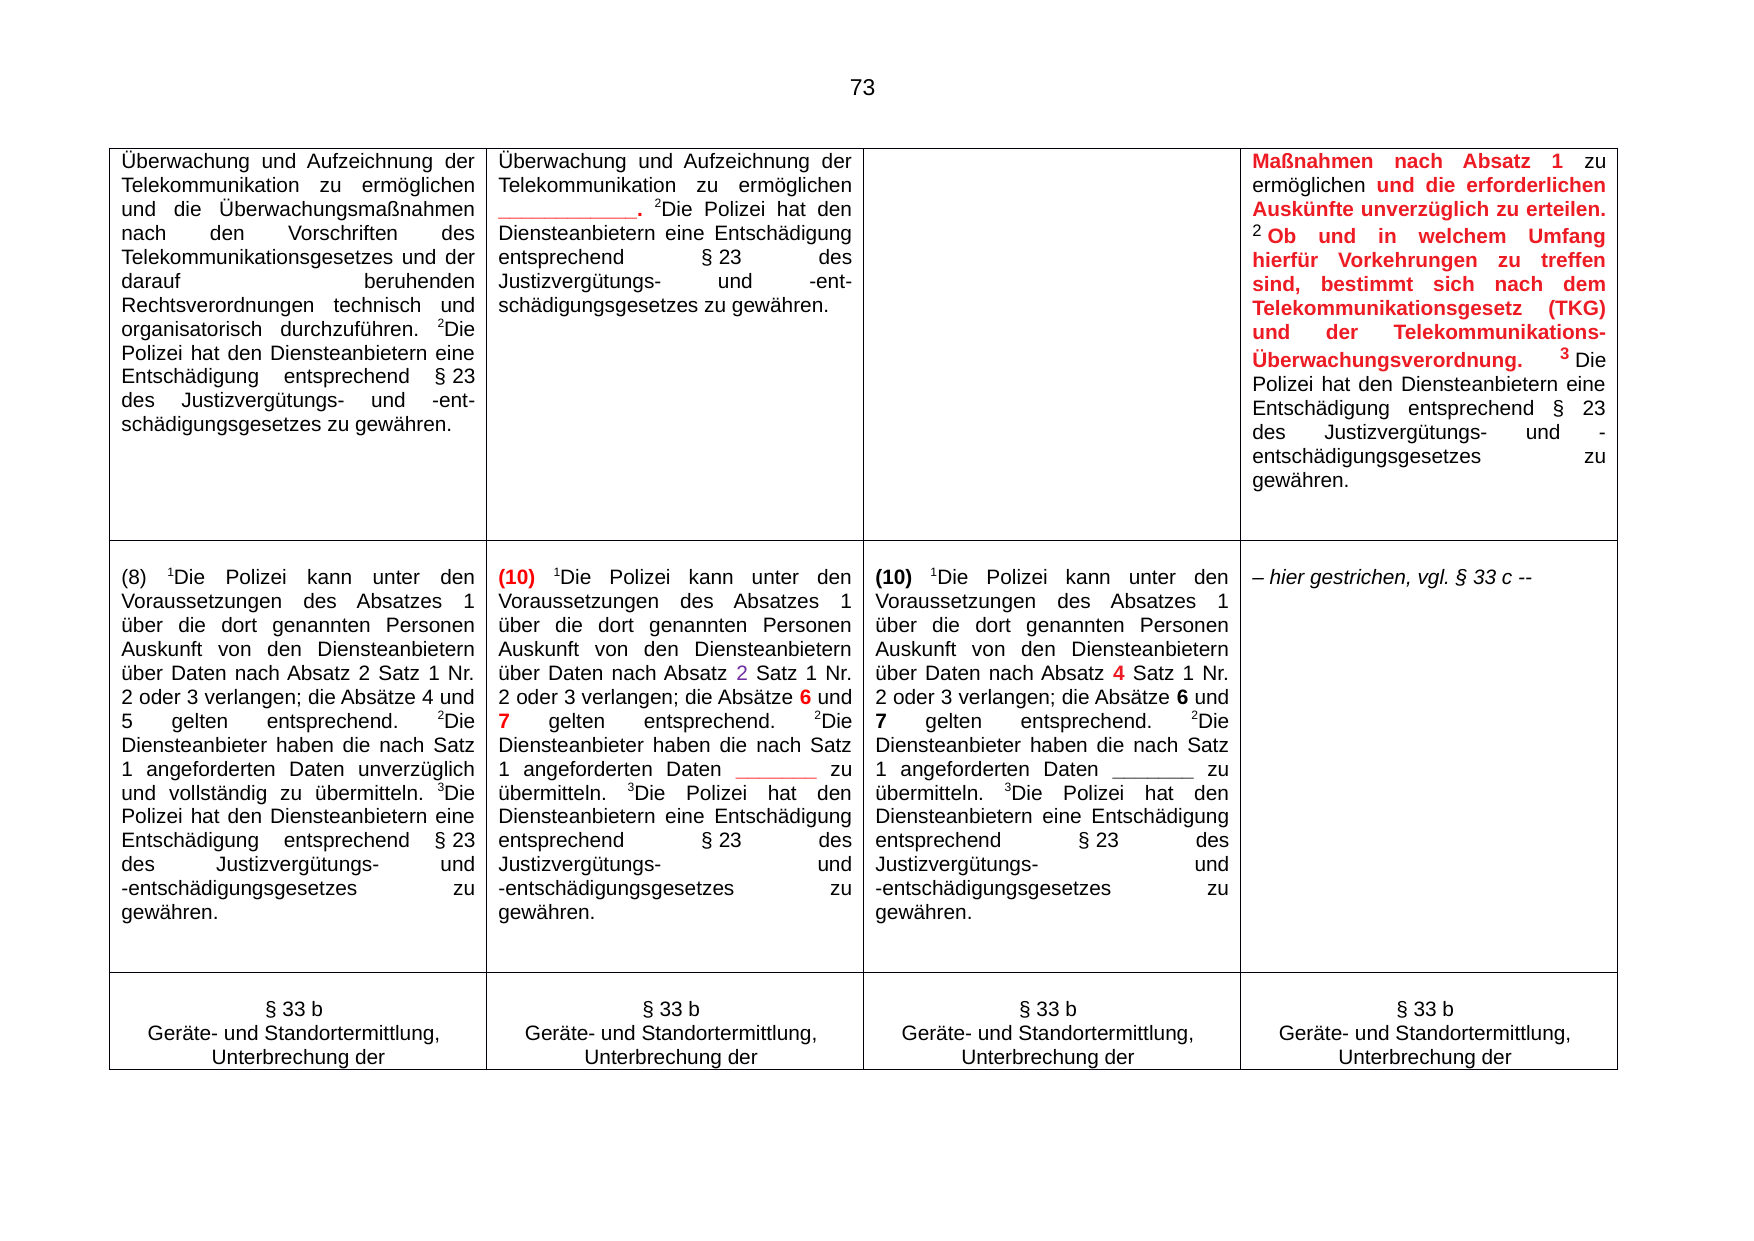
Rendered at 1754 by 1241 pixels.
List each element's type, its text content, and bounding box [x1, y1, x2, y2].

table_cell – hier gestrichen, vgl. § 33 c -- [1241, 541, 1617, 972]
table_cell § 33 b Geräte- und Standortermittlung, Unterbrechung der [487, 973, 863, 1069]
table_cell Maßnahmen nach Absatz 1 zu ermöglichen und die erforderlichen Auskünfte unverzüglich zu erteilen. 2 Ob und in welchem Umfang hierfür Vorkehrungen zu treffen sind, bestimmt sich nach dem Telekommunikationsgesetz (TKG) und der Telekommunikations-Überwachungsverordnung. 3 Die Polizei hat den Diensteanbietern eine Entschädigung entsprechend § 23 des Justizvergütungs- und -entschädigungsgesetzes zu gewähren. [1241, 149, 1617, 540]
table_cell Überwachung und Aufzeichnung der Telekommunikation zu ermöglichen ____________. 2Die Polizei hat den Diensteanbietern eine Entschädigung entsprechend § 23 des Justizvergütungs- und -ent­schädigungsgesetzes zu gewähren. [487, 149, 863, 540]
table_cell § 33 b Geräte- und Standortermittlung, Unterbrechung der [864, 973, 1240, 1069]
table_cell (8) 1Die Polizei kann unter den Voraussetzungen des Absatzes 1 über die dort genannten Personen Auskunft von den Diensteanbietern über Daten nach Absatz 2 Satz 1 Nr. 2 oder 3 verlangen; die Absätze 4 und 5 gelten entsprechend. 2Die Diensteanbieter haben die nach Satz 1 angeforderten Daten unverzüglich und vollständig zu übermitteln. 3Die Polizei hat den Diensteanbietern eine Entschädigung entsprechend § 23 des Justizvergütungs- und ‑entschädigungsgesetzes zu gewähren. [110, 541, 486, 972]
table_cell Überwachung und Aufzeichnung der Telekommunikation zu ermöglichen und die Überwachungsmaßnahmen nach den Vorschriften des Telekommunikationsgesetzes und der darauf beruhenden Rechtsverordnungen technisch und organisatorisch durchzuführen. 2Die Polizei hat den Diensteanbietern eine Entschädigung entsprechend § 23 des Justizvergütungs- und -ent­schädigungsgesetzes zu gewähren. [110, 149, 486, 540]
table_cell § 33 b Geräte- und Standortermittlung, Unterbrechung der [110, 973, 486, 1069]
table_cell (10) 1Die Polizei kann unter den Voraussetzungen des Absatzes 1 über die dort genannten Personen Auskunft von den Diensteanbietern über Daten nach Absatz 2 Satz 1 Nr. 2 oder 3 verlangen; die Absätze 6 und 7 gelten entsprechend. 2Die Diensteanbieter haben die nach Satz 1 angeforderten Daten _______ zu übermitteln. 3Die Polizei hat den Diensteanbietern eine Entschädigung entsprechend § 23 des Justizvergütungs- und ‑entschädigungsgesetzes zu gewähren. [487, 541, 863, 972]
table_cell § 33 b Geräte- und Standortermittlung, Unterbrechung der [1241, 973, 1617, 1069]
table_cell (10) 1Die Polizei kann unter den Voraussetzungen des Absatzes 1 über die dort genannten Personen Auskunft von den Diensteanbietern über Daten nach Absatz 4 Satz 1 Nr. 2 oder 3 verlangen; die Absätze 6 und 7 gelten entsprechend. 2Die Diensteanbieter haben die nach Satz 1 angeforderten Daten _______ zu übermitteln. 3Die Polizei hat den Diensteanbietern eine Entschädigung entsprechend § 23 des Justizvergütungs- und ‑entschädigungsgesetzes zu gewähren. [864, 541, 1240, 972]
table_cell [864, 149, 1240, 540]
